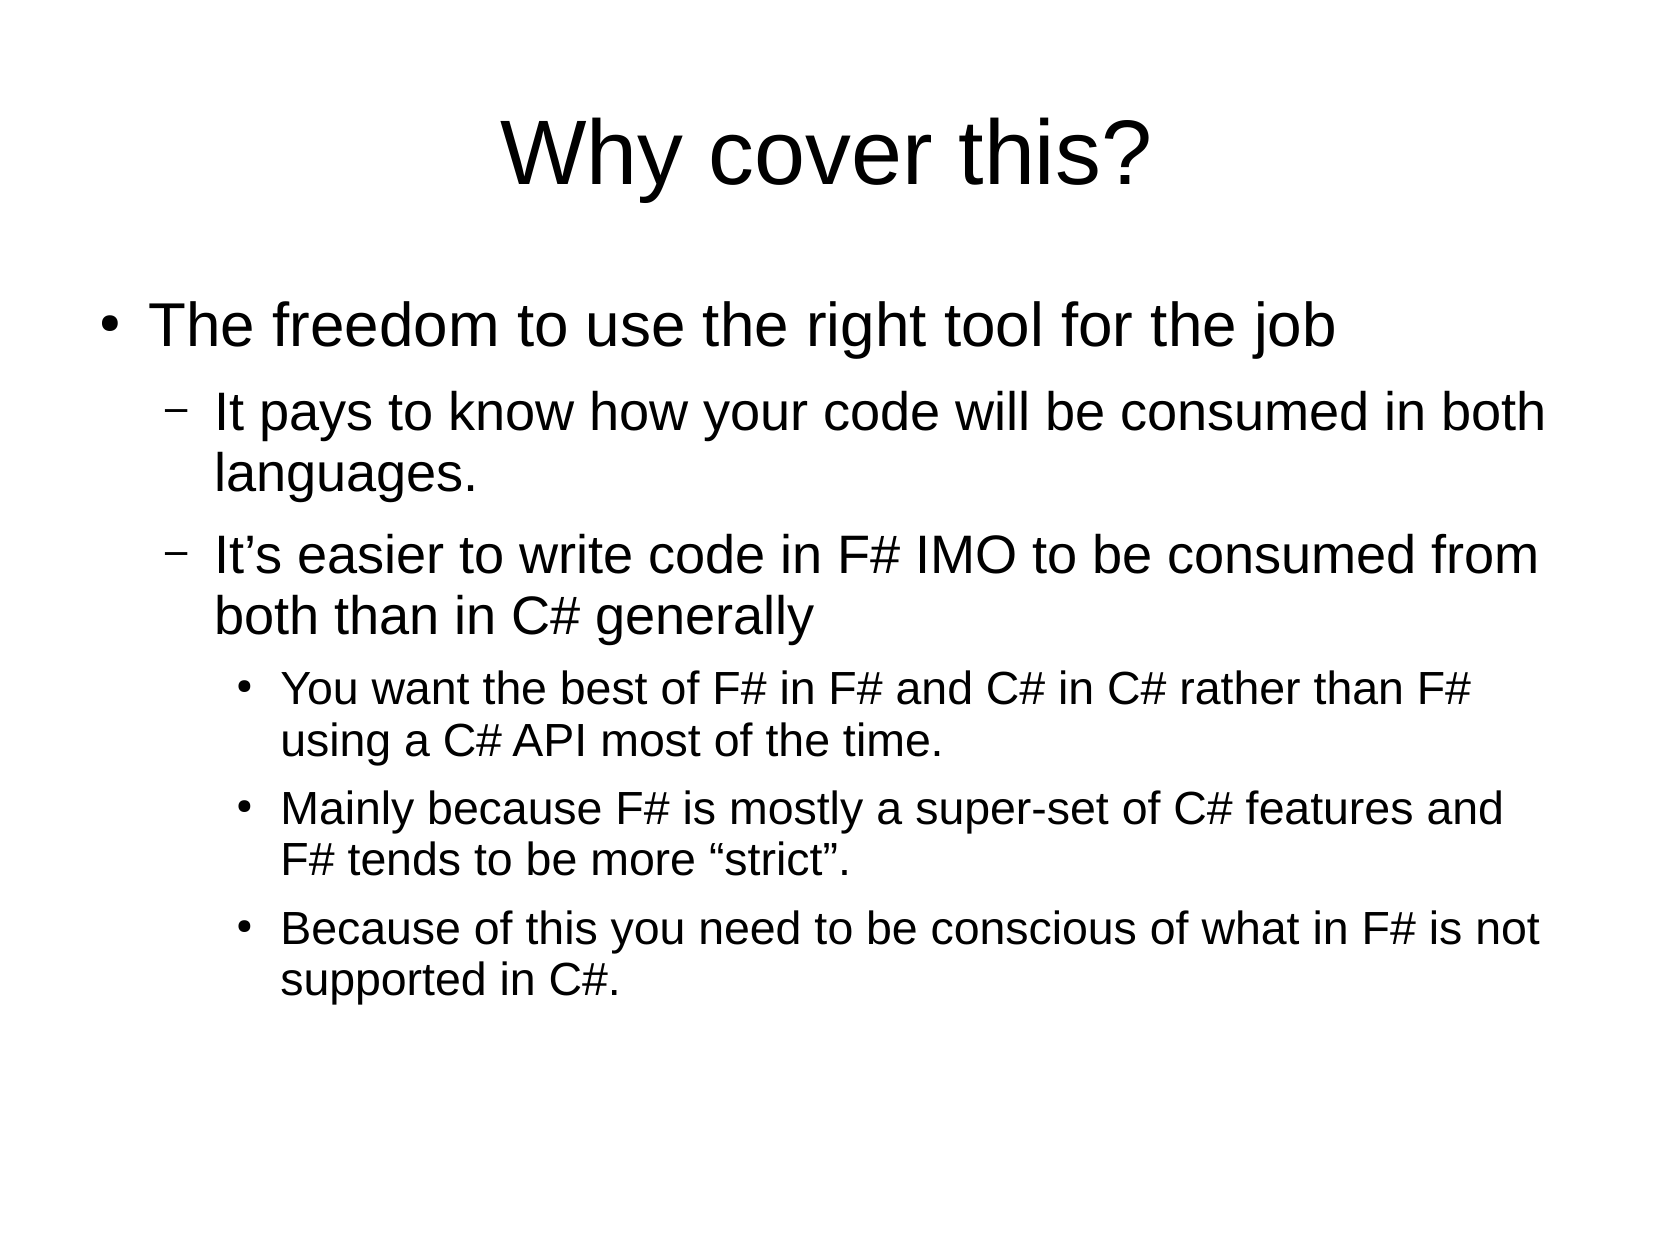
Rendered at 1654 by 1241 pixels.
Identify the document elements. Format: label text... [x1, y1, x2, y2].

title Why cover this? [82, 49, 1571, 257]
list The freedom to use the right tool for the job It pays to know how your code will be consumed in both languages. It’s easier to write code in F# IMO to be consumed from both than in C# generally You want the best of F# in F# and C# in C# rather than F# using a C# API most of the time. Mainly because F# is mostly a super-set of C# features and F# tends to be more “strict”. Because of this you need to be conscious of what in F# is not supported in C#. [82, 290, 1571, 1010]
